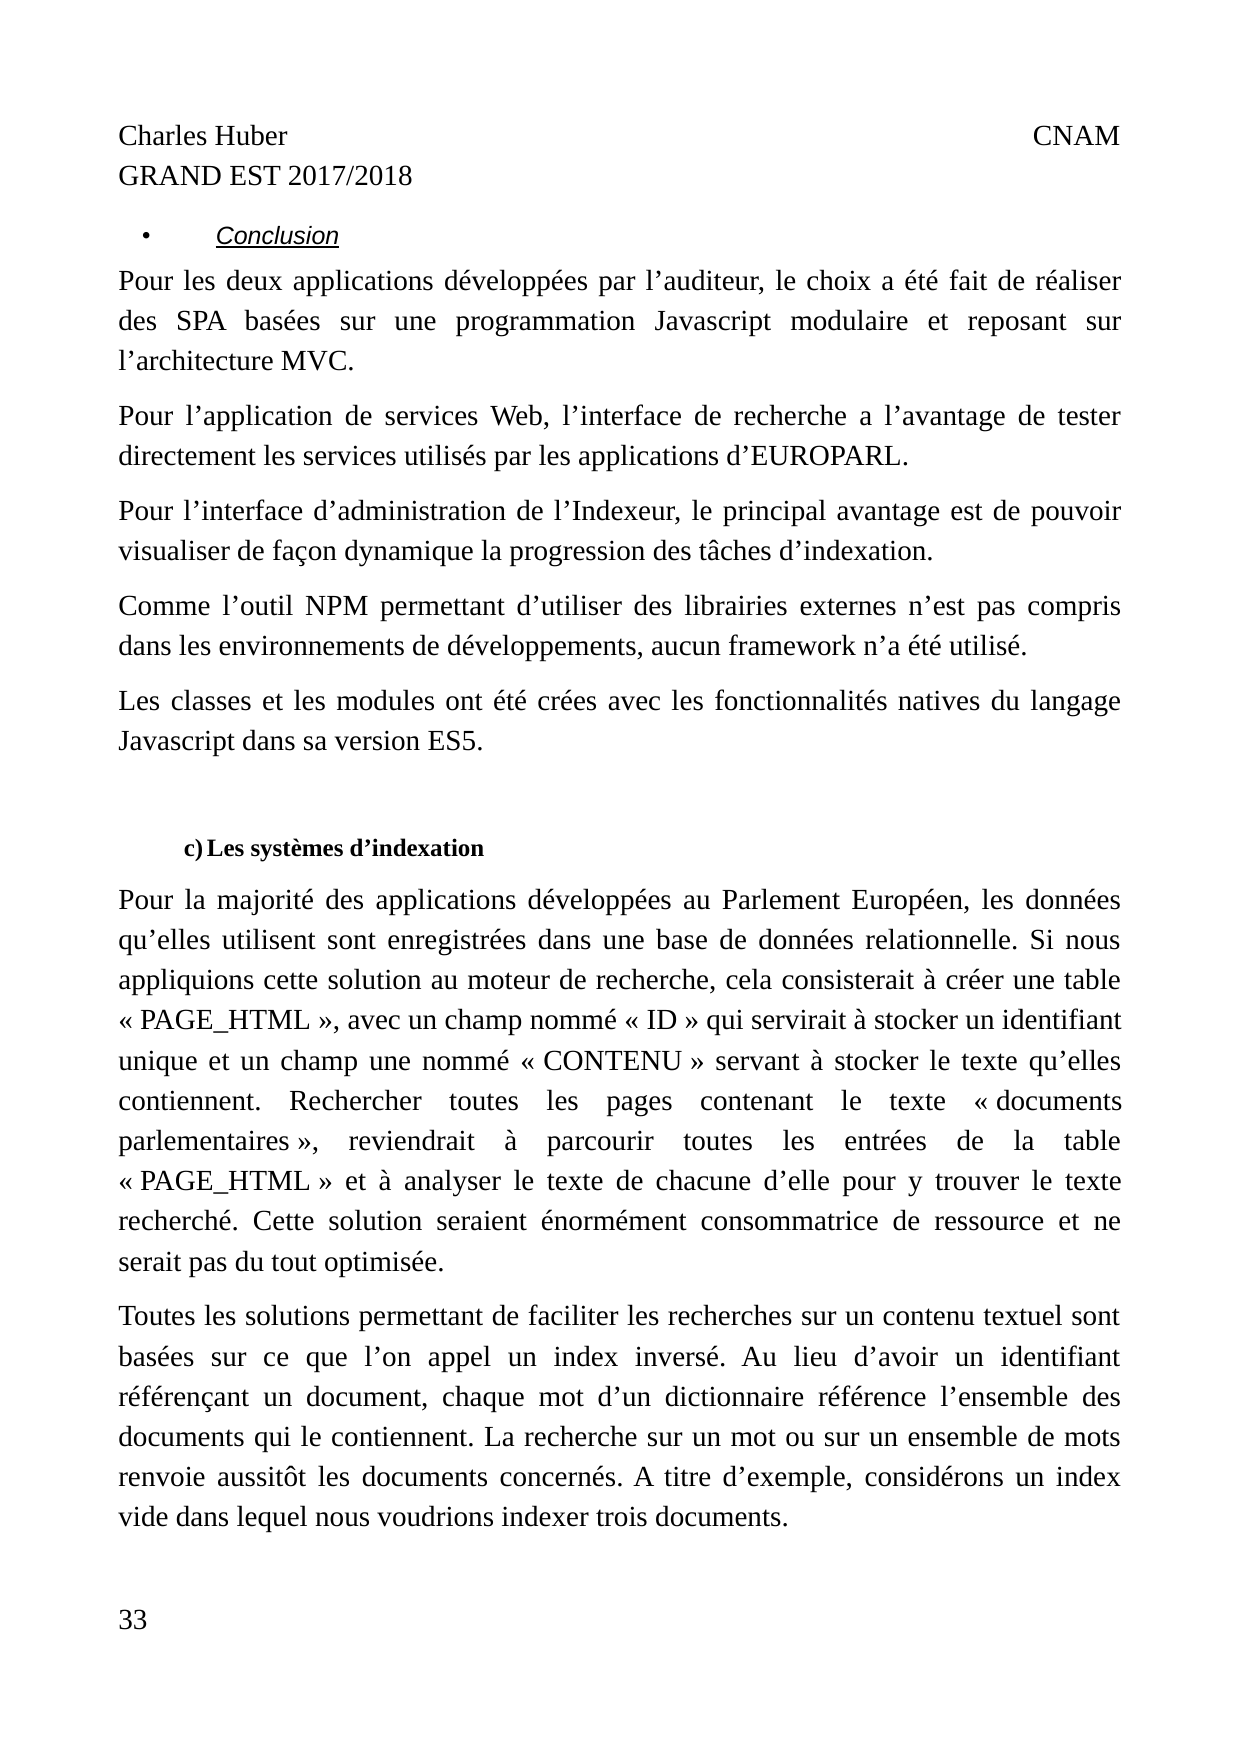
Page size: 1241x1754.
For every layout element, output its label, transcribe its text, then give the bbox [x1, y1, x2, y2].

text Pour les deux applications développées par l’auditeur, le choix a été fait de réaliser des SPA basées sur une programmation Javascript modulaire et reposant sur l’architecture MVC. [118, 263, 1122, 377]
text Pour la majorité des applications développées au Parlement Européen, les données qu’elles utilisent sont enregistrées dans une base de données relationnelle. Si nous appliquions cette solution au moteur de recherche, cela consisterait à créer une table « PAGE_HTML », avec un champ nommé « ID » qui servirait à stocker un identifiant unique et un champ une nommé « CONTENU » servant à stocker le texte qu’elles contiennent. Rechercher toutes les pages contenant le texte « documents parlementaires », reviendrait à parcourir toutes les entrées de la table « PAGE_HTML » et à analyser le texte de chacune d’elle pour y trouver le texte recherché. Cette solution seraient énormément consommatrice de ressource et ne serait pas du tout optimisée. [118, 882, 1122, 1277]
text Toutes les solutions permettant de faciliter les recherches sur un contenu textuel sont basées sur ce que l’on appel un index inversé. Au lieu d’avoir un identifiant référençant un document, chaque mot d’un dictionnaire référence l’ensemble des documents qui le contiennent. La recherche sur un mot ou sur un ensemble de mots renvoie aussitôt les documents concernés. A titre d’exemple, considérons un index vide dans lequel nous voudrions indexer trois documents. [118, 1298, 1122, 1533]
subtitle Conclusion [142, 221, 1122, 250]
text Comme l’outil NPM permettant d’utiliser des librairies externes n’est pas compris dans les environnements de développements, aucun framework n’a été utilisé. [118, 588, 1122, 662]
subtitle Les systèmes d’indexation [177, 833, 1122, 861]
text Pour l’interface d’administration de l’Indexeur, le principal avantage est de pouvoir visualiser de façon dynamique la progression des tâches d’indexation. [118, 493, 1122, 567]
text Pour l’application de services Web, l’interface de recherche a l’avantage de tester directement les services utilisés par les applications d’EUROPARL. [118, 398, 1122, 472]
text Les classes et les modules ont été crées avec les fonctionnalités natives du langage Javascript dans sa version ES5. [118, 683, 1122, 757]
